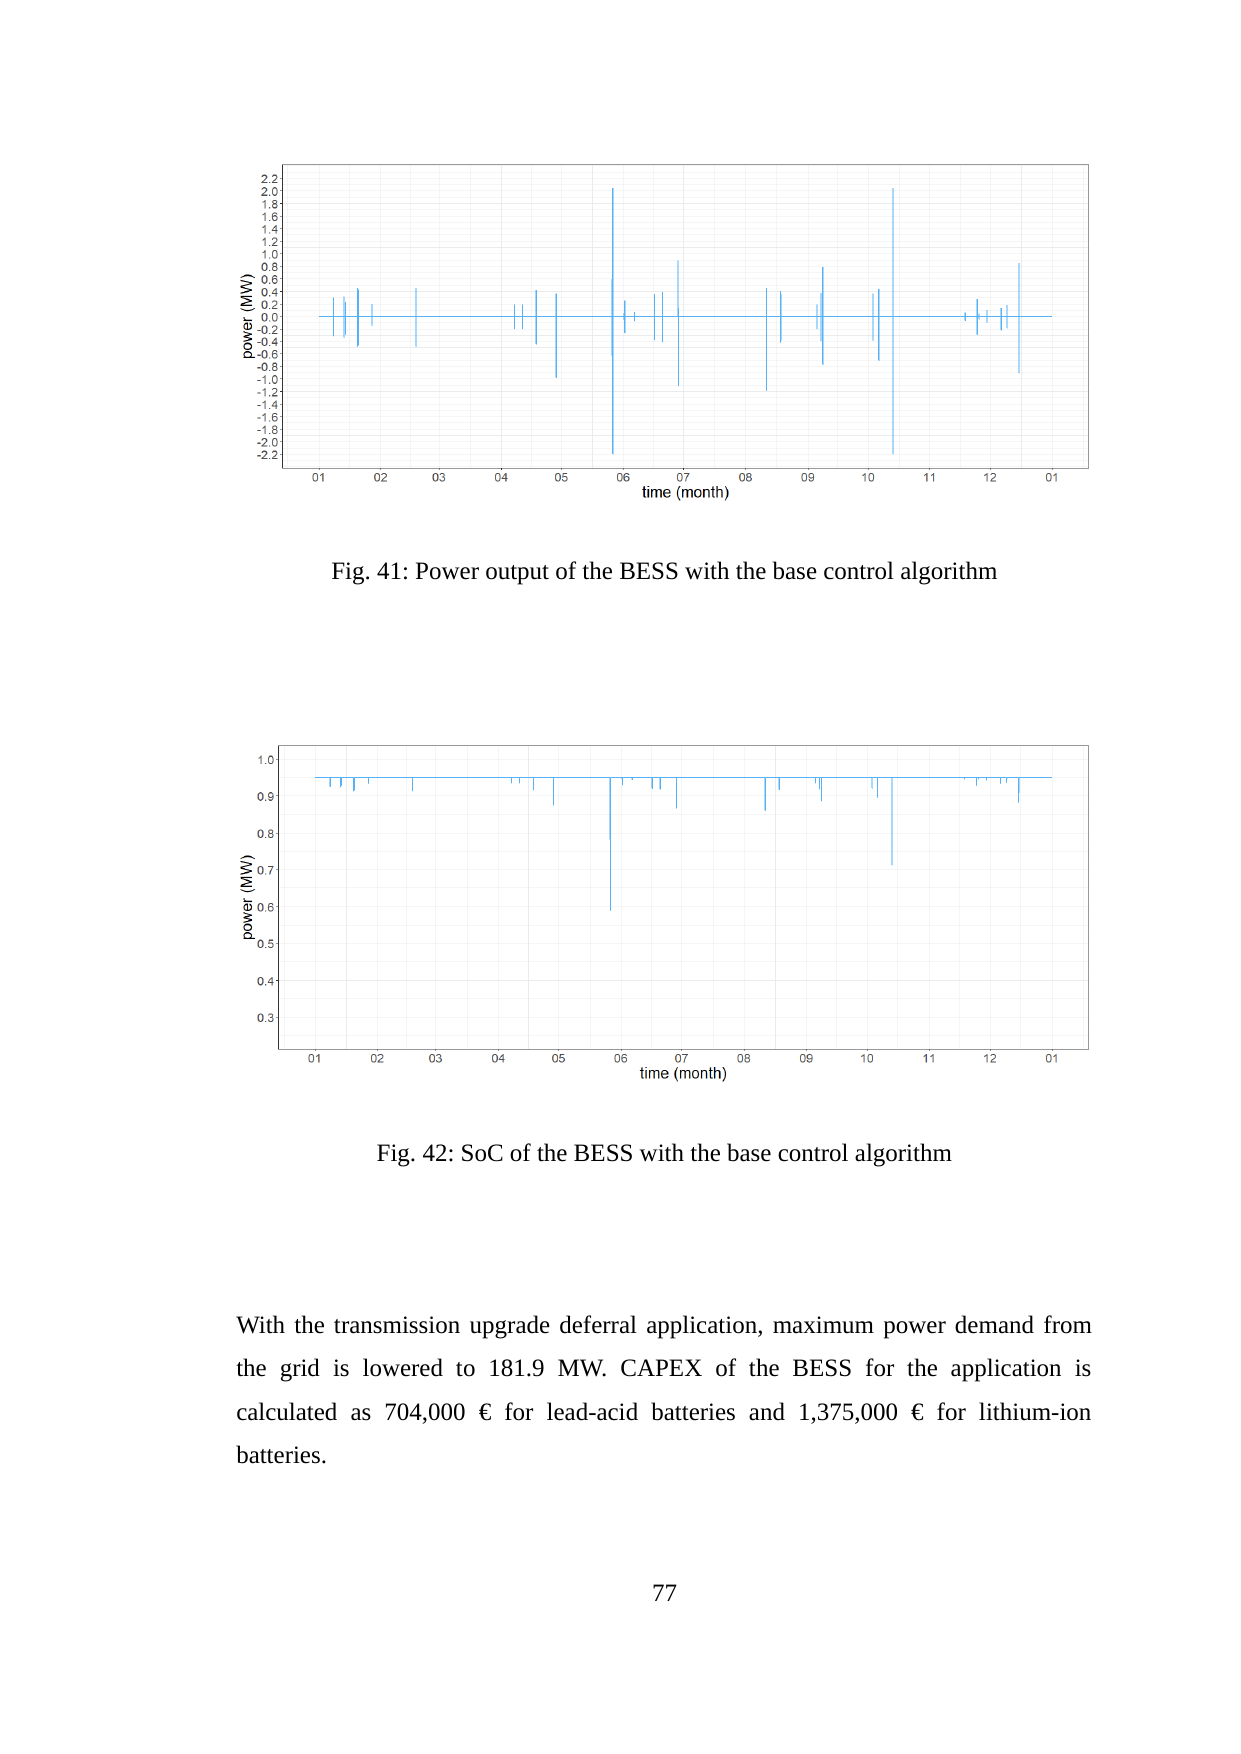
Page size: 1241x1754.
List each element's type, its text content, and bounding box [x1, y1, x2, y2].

text Fig. 41: Power output of the BESS with the base control algorithm [236, 556, 1093, 585]
text Fig. 42: SoC of the BESS with the base control algorithm [236, 1138, 1093, 1167]
picture [236, 160, 1093, 503]
picture [236, 741, 1093, 1084]
text With the transmission upgrade deferral application, maximum power demand from the grid is lowered to 181.9 MW. CAPEX of the BESS for the application is calculated as 704,000 € for lead-acid batteries and 1,375,000 € for lithium-ion batteries. [236, 1310, 1093, 1468]
